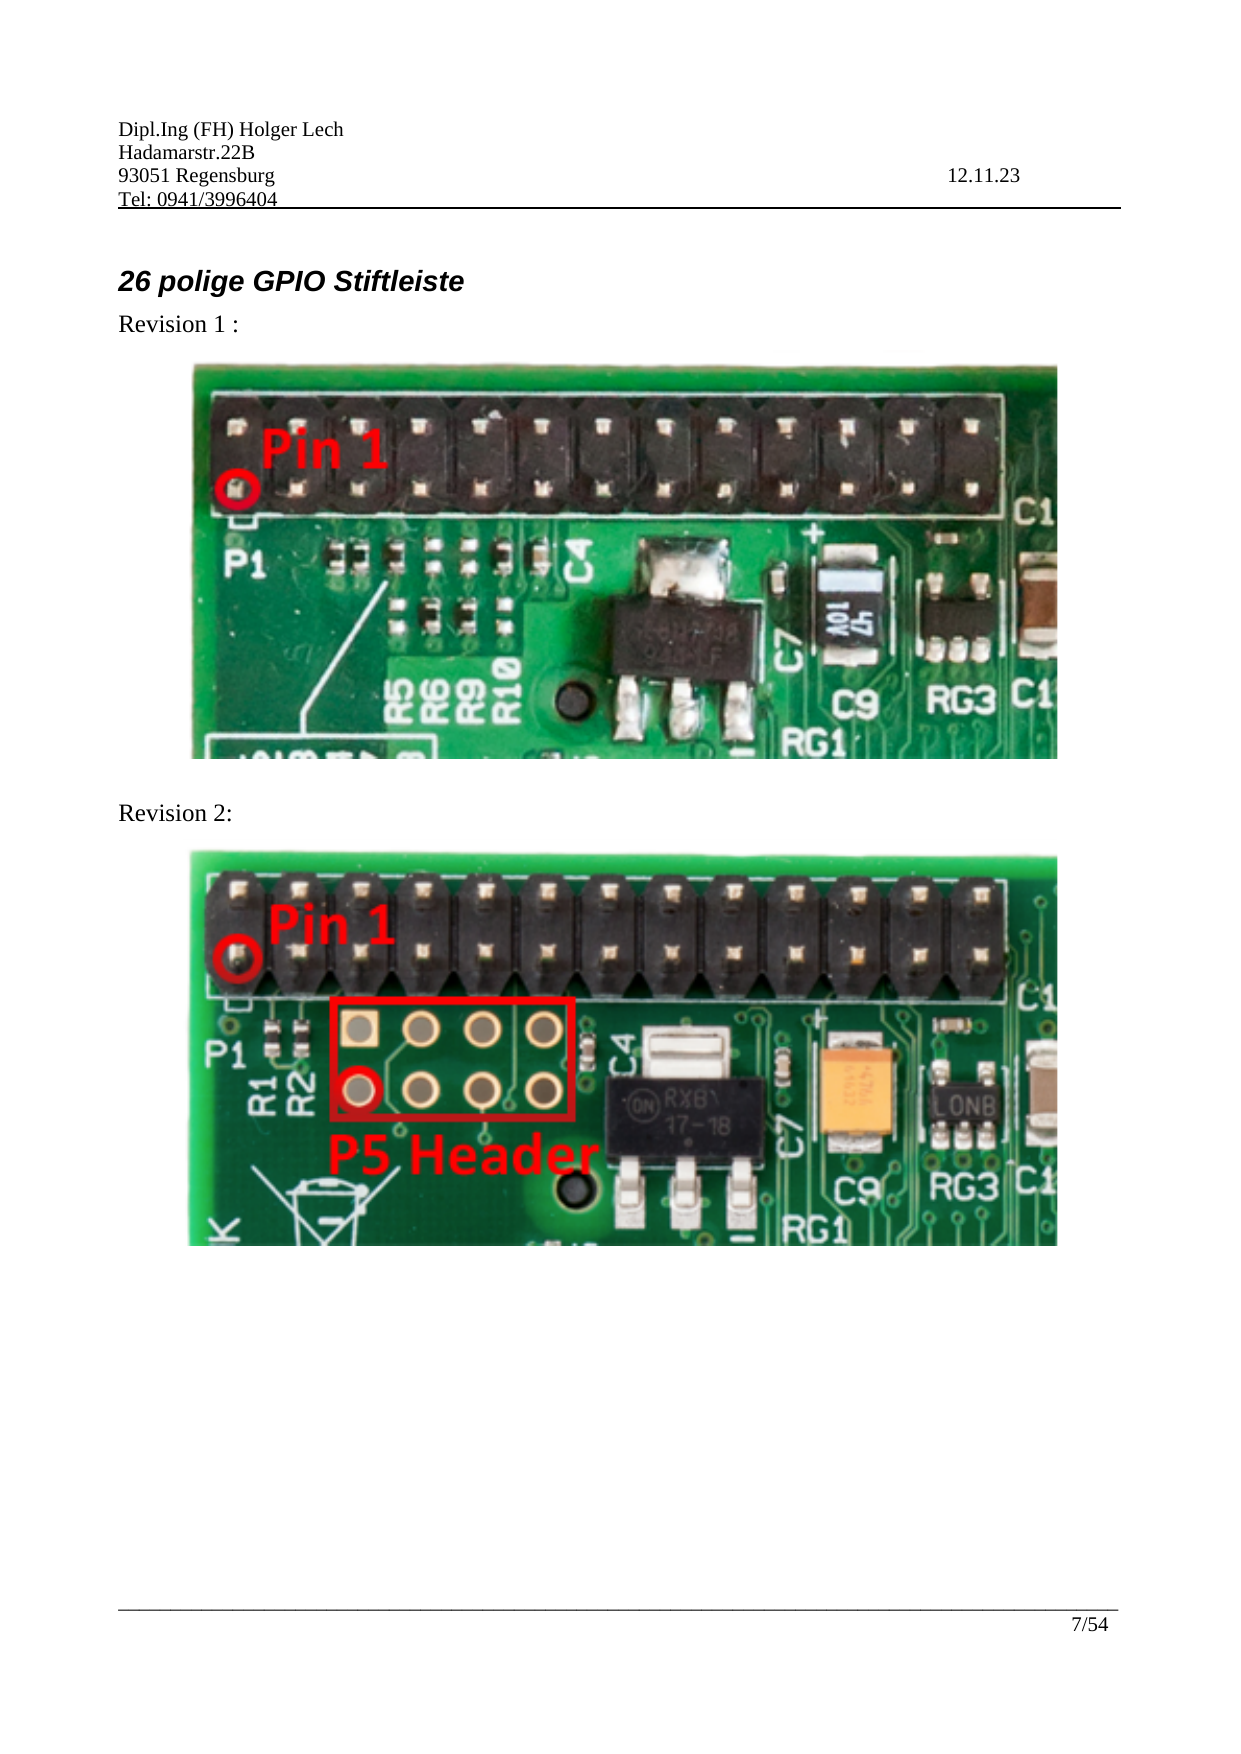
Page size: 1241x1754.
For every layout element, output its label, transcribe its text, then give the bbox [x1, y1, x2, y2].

picture [182, 839, 1058, 1246]
text Revision 1 : [118, 310, 1122, 338]
subtitle 26 polige GPIO Stiftleiste [118, 265, 1122, 298]
picture [182, 350, 1058, 759]
text Revision 2: [118, 799, 1122, 827]
